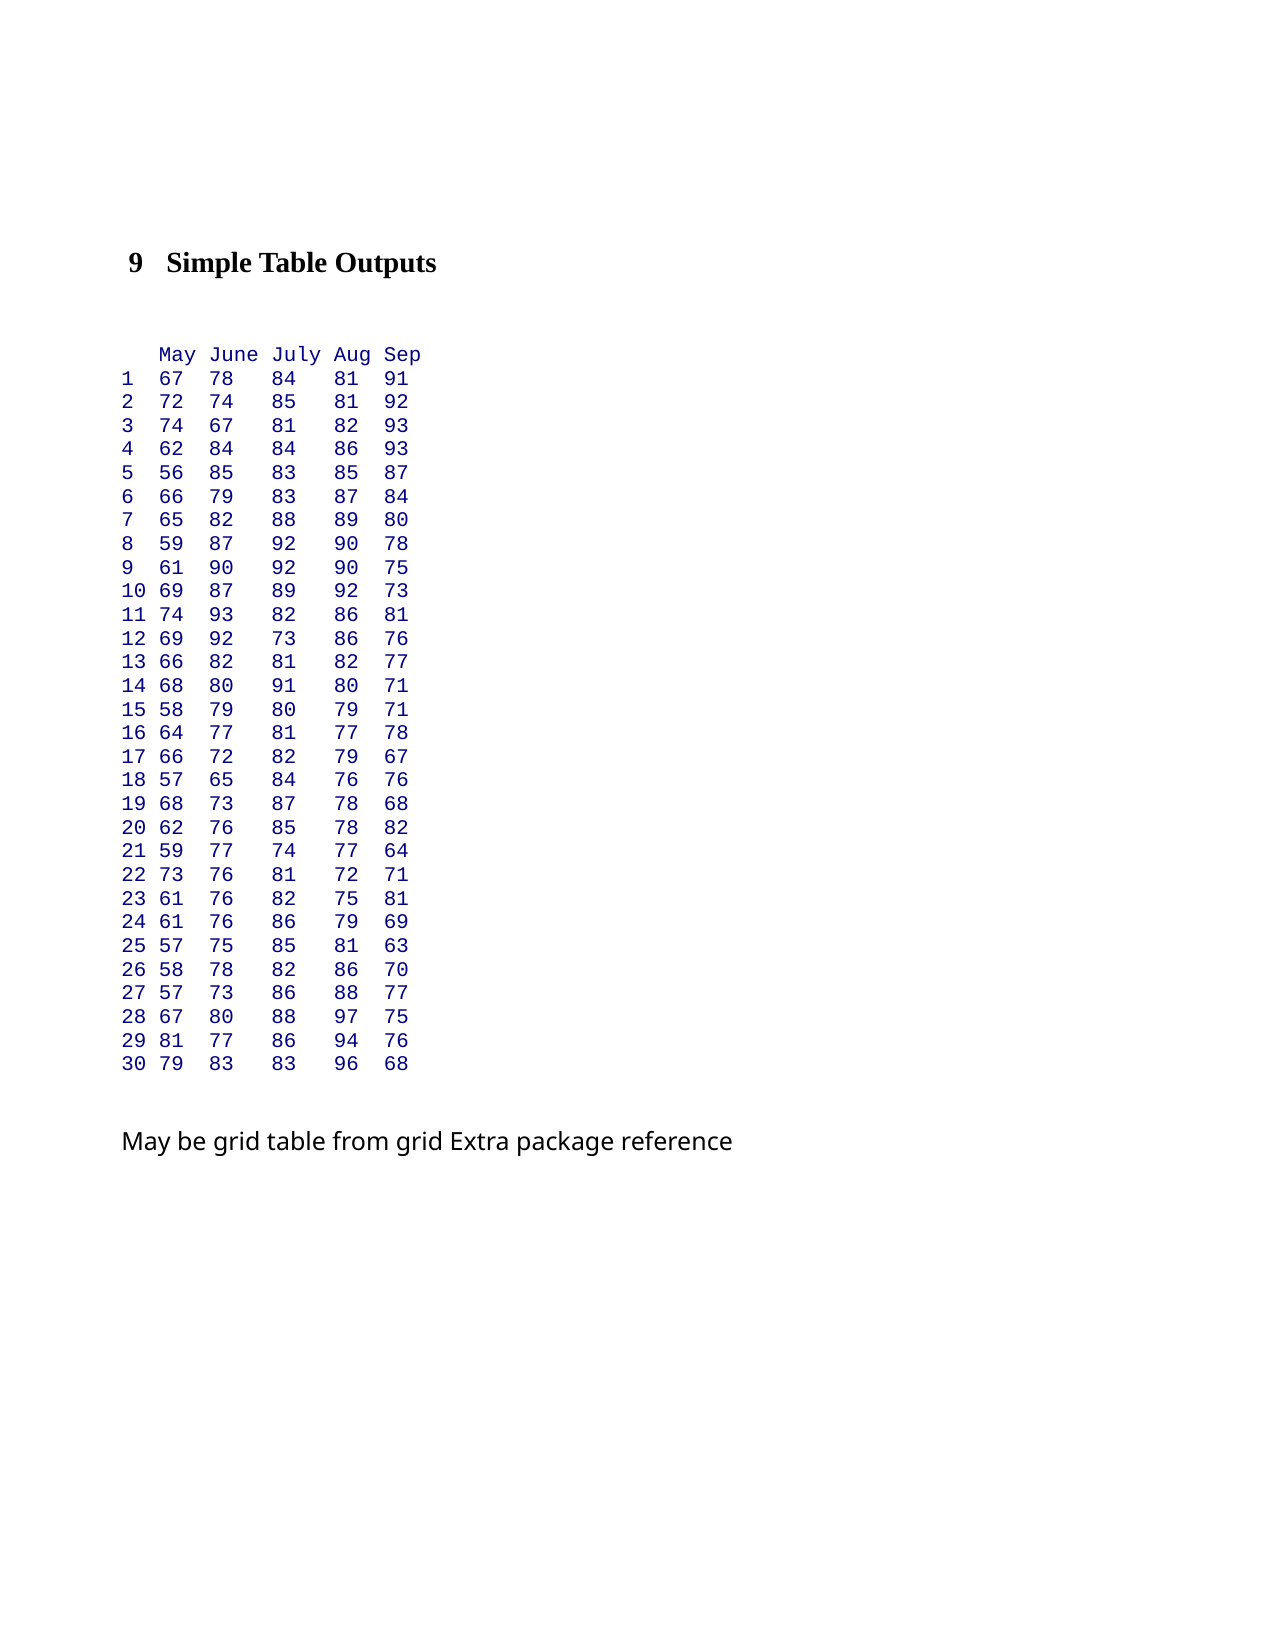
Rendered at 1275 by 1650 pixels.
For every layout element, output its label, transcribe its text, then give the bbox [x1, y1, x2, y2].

text 11 74 93 82 86 81 [121, 604, 1158, 628]
text 16 64 77 81 77 78 [121, 722, 1158, 746]
text 14 68 80 91 80 71 [121, 675, 1158, 698]
text 8 59 87 92 90 78 [121, 533, 1158, 557]
text 10 69 87 89 92 73 [121, 580, 1158, 604]
text May be grid table from grid Extra package reference [121, 1123, 1158, 1157]
text 1 67 78 84 81 91 [121, 367, 1158, 391]
text 7 65 82 88 89 80 [121, 509, 1158, 533]
text 9 61 90 92 90 75 [121, 557, 1158, 580]
text 21 59 77 74 77 64 [121, 840, 1158, 864]
text 12 69 92 73 86 76 [121, 628, 1158, 651]
text 19 68 73 87 78 68 [121, 793, 1158, 817]
text 22 73 76 81 72 71 [121, 864, 1158, 888]
text 3 74 67 81 82 93 [121, 415, 1158, 438]
text 13 66 82 81 82 77 [121, 651, 1158, 675]
text 29 81 77 86 94 76 [121, 1029, 1158, 1053]
text 25 57 75 85 81 63 [121, 935, 1158, 959]
text 5 56 85 83 85 87 [121, 462, 1158, 486]
text 28 67 80 88 97 75 [121, 1006, 1158, 1029]
text 27 57 73 86 88 77 [121, 982, 1158, 1006]
text 2 72 74 85 81 92 [121, 391, 1158, 415]
subtitle Simple Table Outputs [121, 246, 1158, 279]
text 30 79 83 83 96 68 [121, 1053, 1158, 1077]
text 4 62 84 84 86 93 [121, 438, 1158, 462]
text 20 62 76 85 78 82 [121, 817, 1158, 840]
text 15 58 79 80 79 71 [121, 698, 1158, 722]
text 26 58 78 82 86 70 [121, 959, 1158, 982]
text 24 61 76 86 79 69 [121, 911, 1158, 935]
text 18 57 65 84 76 76 [121, 769, 1158, 793]
text 6 66 79 83 87 84 [121, 486, 1158, 509]
text 23 61 76 82 75 81 [121, 888, 1158, 911]
text May June July Aug Sep [121, 344, 1158, 367]
text 17 66 72 82 79 67 [121, 746, 1158, 769]
